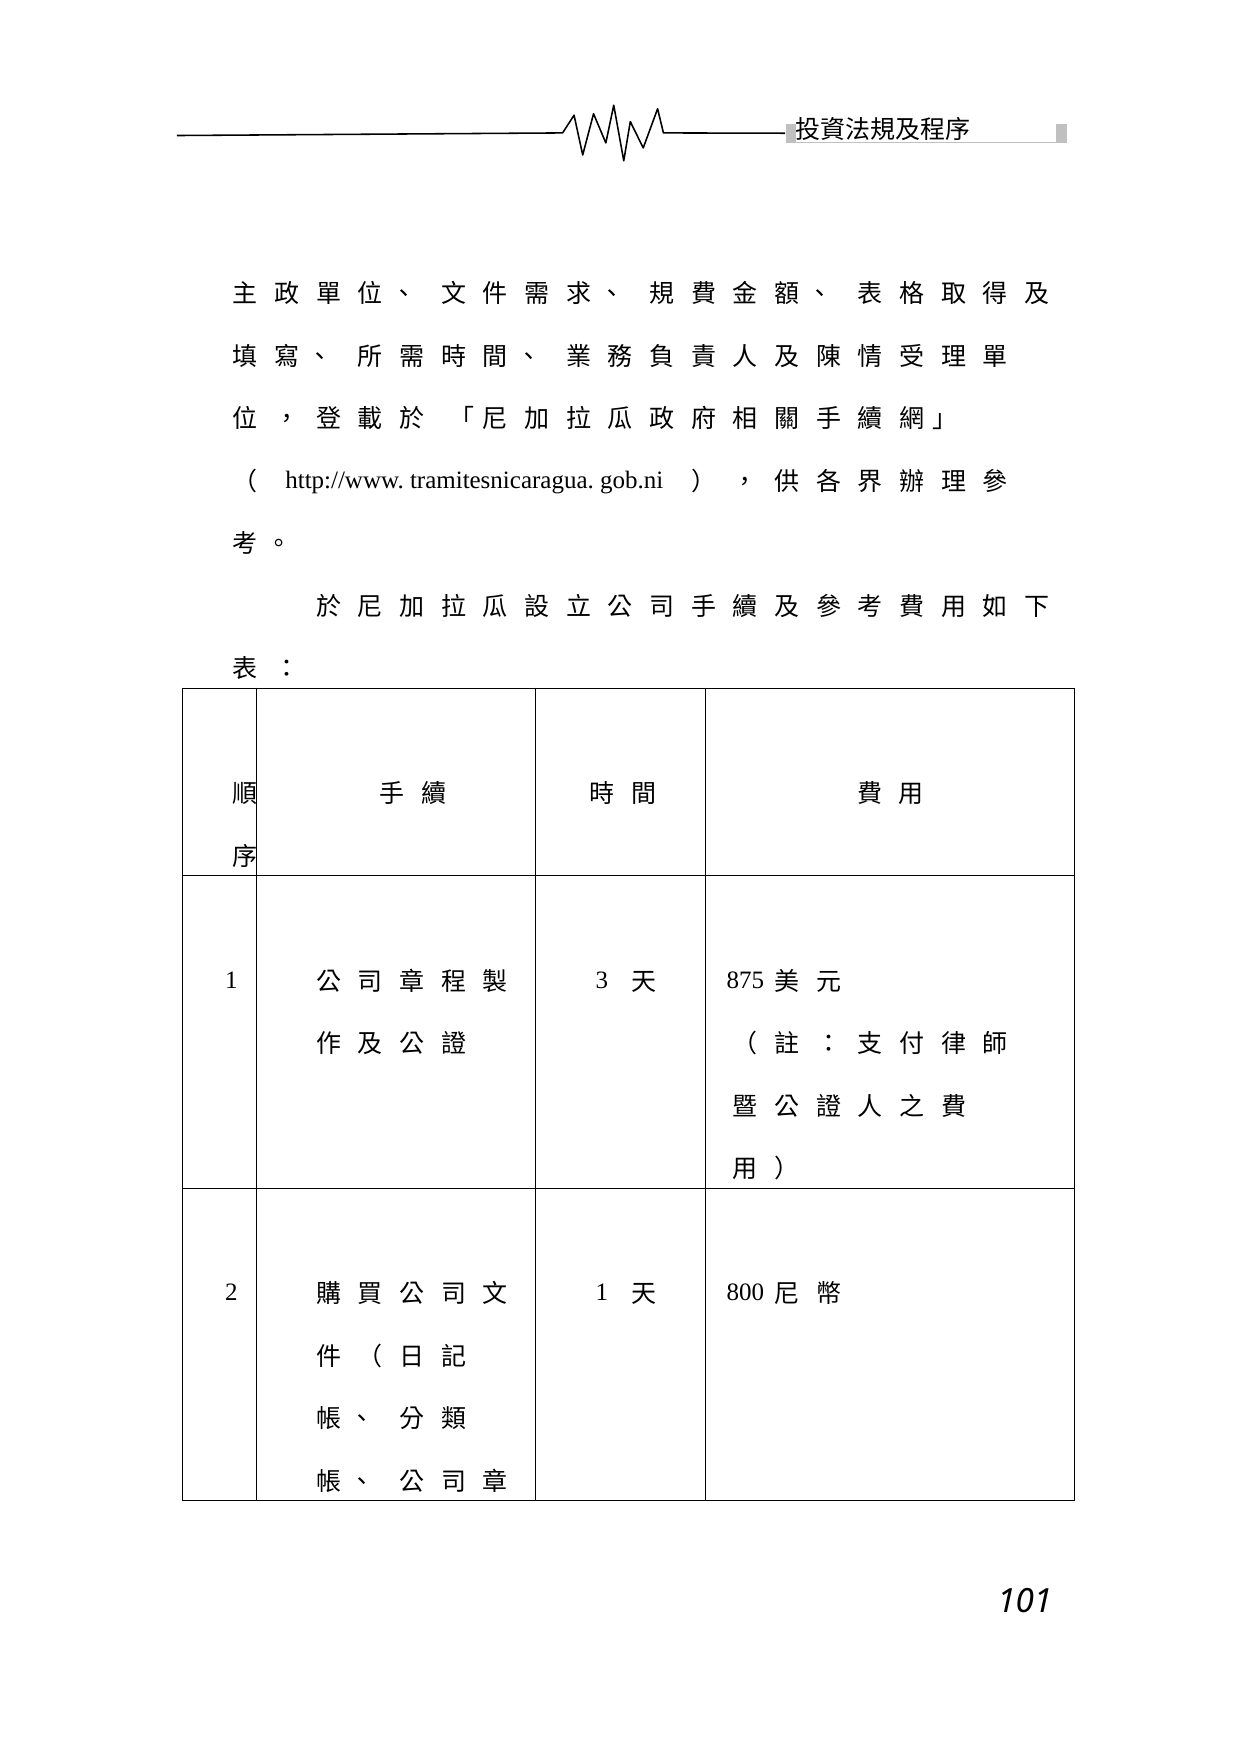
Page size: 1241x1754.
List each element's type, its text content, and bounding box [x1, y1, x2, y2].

table_header 順序 [183, 689, 256, 875]
table_cell 3天 [536, 876, 705, 1188]
table_header 時間 [536, 689, 705, 875]
text 於尼加拉瓜設立公司手續及參考費用如下表： [224, 563, 1058, 688]
table_header 費用 [706, 689, 1074, 875]
table_header 手續 [257, 689, 535, 875]
table_cell 1 [183, 876, 256, 1188]
table_cell 800尼幣 [706, 1189, 1074, 1500]
table_cell 公司章程製作及公證 [257, 876, 535, 1188]
table_cell 購買公司文件（日記帳、分類帳、公司章 [257, 1189, 535, 1500]
text 主政單位、文件需求、規費金額、表格取得及填寫、所需時間、業務負責人及陳情受理單位，登載於「尼加拉瓜政府相關手續網」（http://www. tramitesnicaragua. gob.ni），供各界辦理參考。 [224, 250, 1058, 563]
table_cell 2 [183, 1189, 256, 1500]
table_cell 875美元 （註：支付律師暨公證人之費用） [706, 876, 1074, 1188]
table_cell 1天 [536, 1189, 705, 1500]
